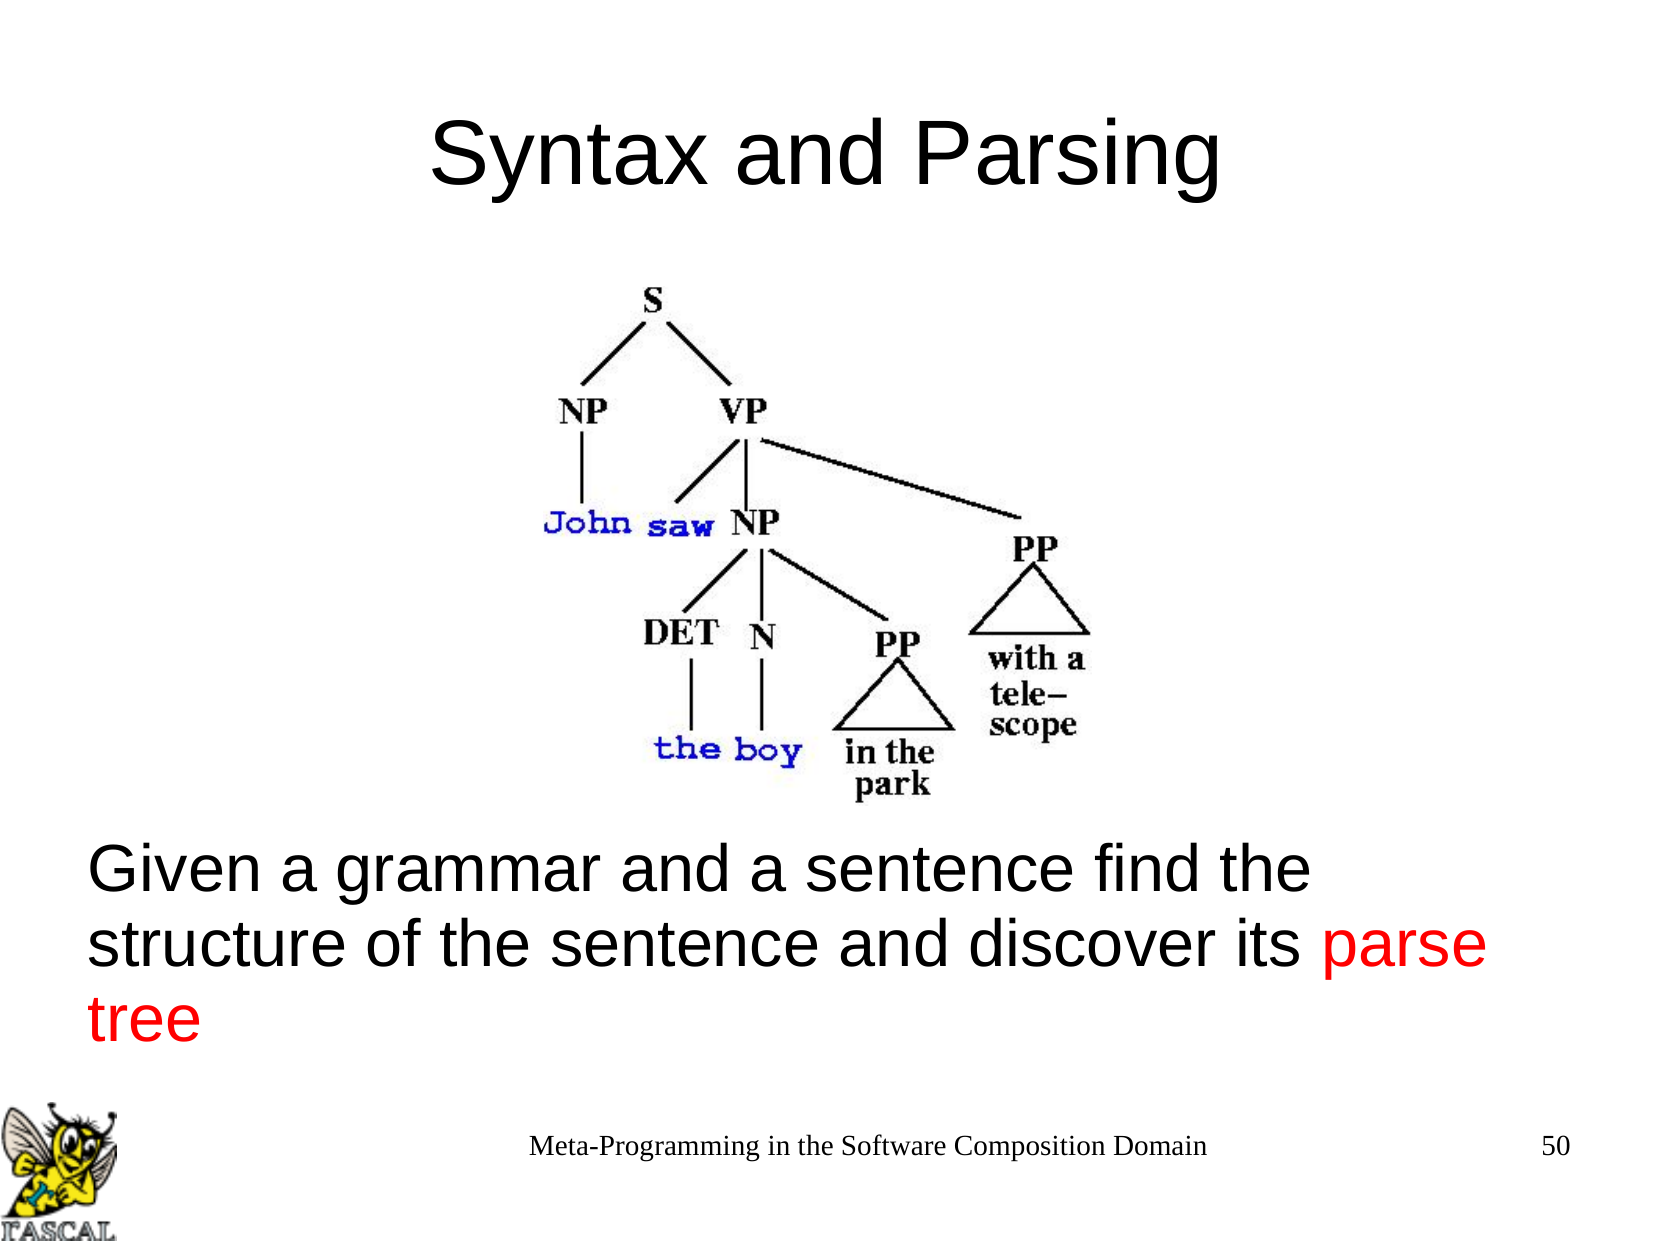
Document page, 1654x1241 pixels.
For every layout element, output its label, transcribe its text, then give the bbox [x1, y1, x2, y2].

list Given a grammar and a sentence find the structure of the sentence and discover its parse tree [87, 831, 1576, 1062]
picture [543, 286, 1092, 806]
picture [0, 1102, 117, 1241]
title Syntax and Parsing [82, 49, 1571, 257]
